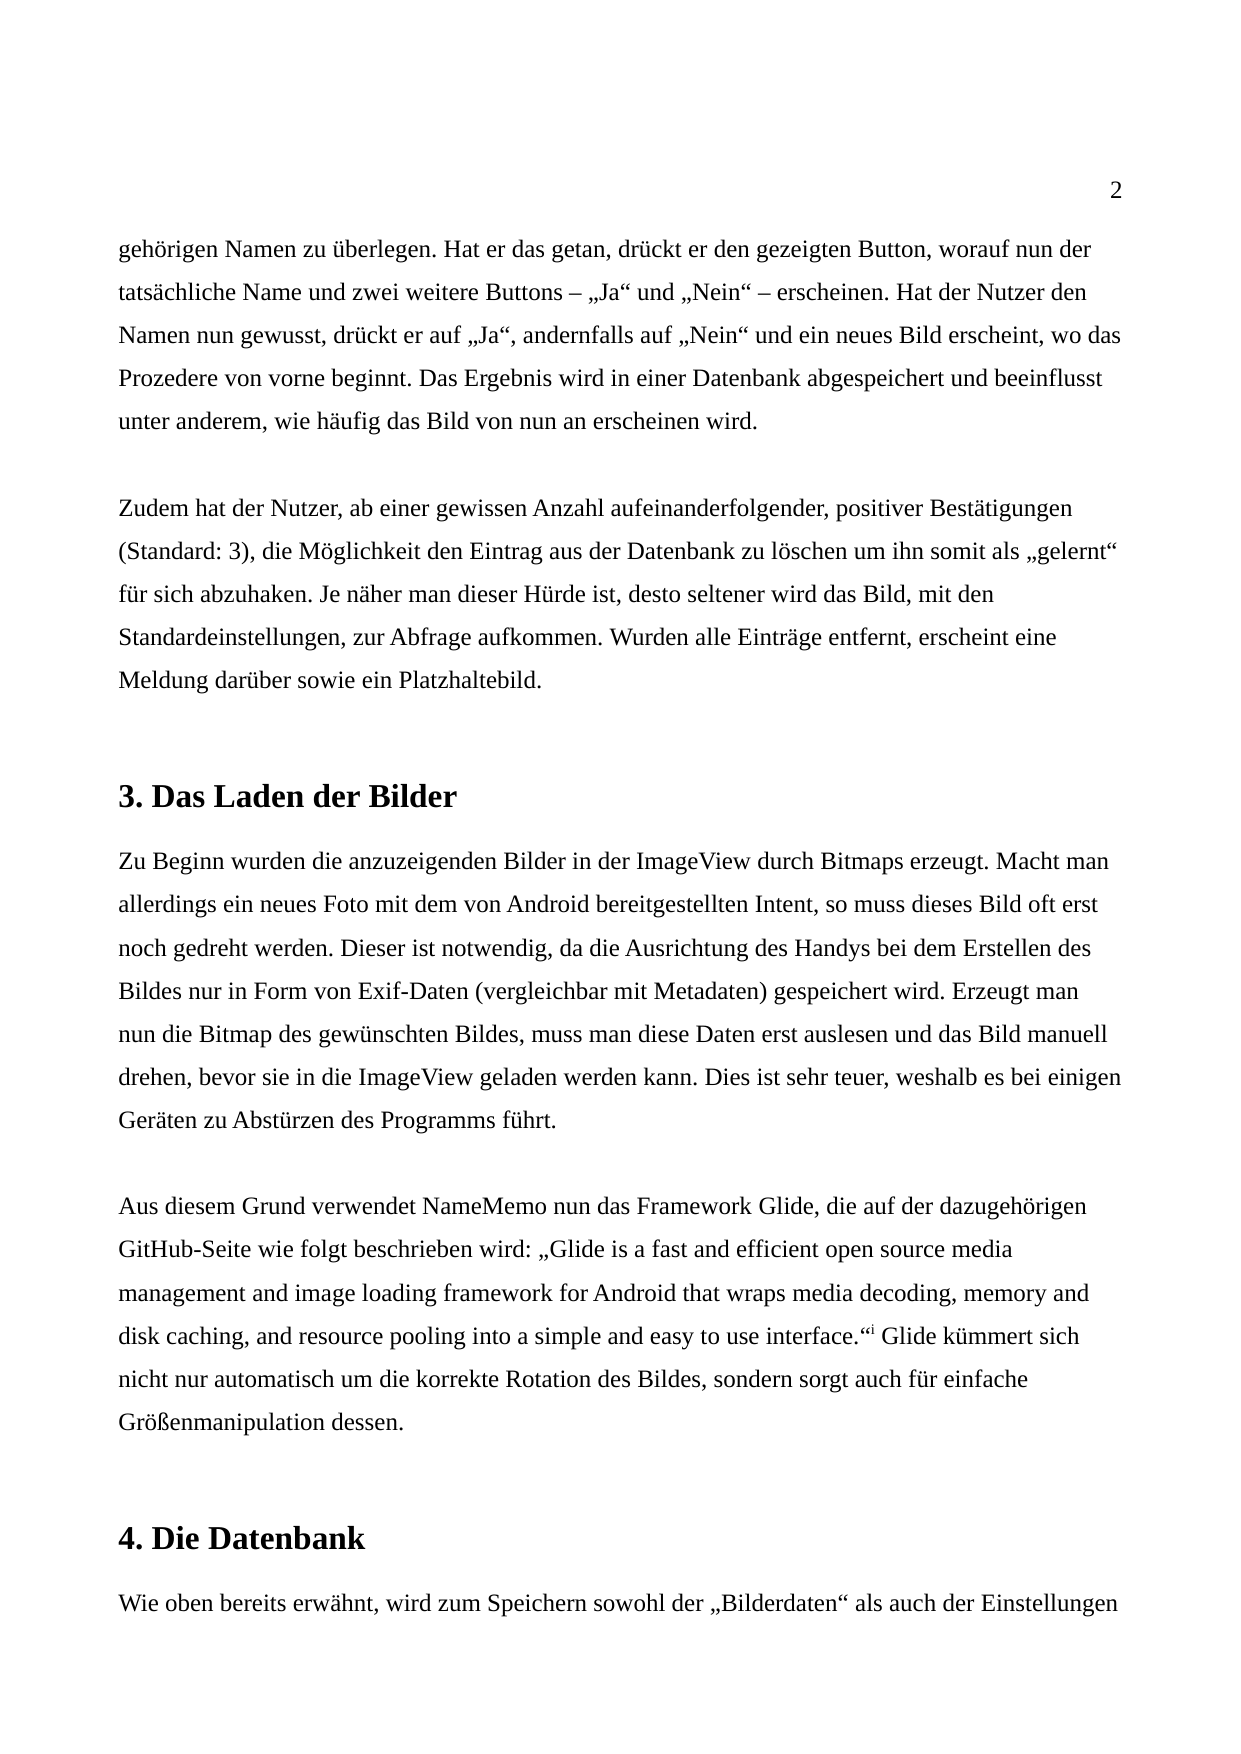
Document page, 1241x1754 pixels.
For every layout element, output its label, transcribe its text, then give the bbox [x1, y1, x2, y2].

subtitle 4. Die Datenbank [118, 1518, 1122, 1557]
text Zu Beginn wurden die anzuzeigenden Bilder in der ImageView durch Bitmaps erzeugt. Macht man allerdings ein neues Foto mit dem von Android bereitgestellten Intent, so muss dieses Bild oft erst noch gedreht werden. Dieser ist notwendig, da die Ausrichtung des Handys bei dem Erstellen des Bildes nur in Form von Exif-Daten (vergleichbar mit Metadaten) gespeichert wird. Erzeugt man nun die Bitmap des gewünschten Bildes, muss man diese Daten erst auslesen und das Bild manuell drehen, bevor sie in die ImageView geladen werden kann. Dies ist sehr teuer, weshalb es bei einigen Geräten zu Abstürzen des Programms führt. [118, 846, 1122, 1134]
subtitle 3. Das Laden der Bilder [118, 776, 1122, 815]
text Aus diesem Grund verwendet NameMemo nun das Framework Glide, die auf der dazugehörigen GitHub-Seite wie folgt beschrieben wird: „Glide is a fast and efficient open source media management and image loading framework for Android that wraps media decoding, memory and disk caching, and resource pooling into a simple and easy to use interface.“ Glide kümmert sich nicht nur automatisch um die korrekte Rotation des Bildes, sondern sorgt auch für einfache Größenmanipulation dessen. [118, 1191, 1122, 1436]
text Zudem hat der Nutzer, ab einer gewissen Anzahl aufeinanderfolgender, positiver Bestätigungen (Standard: 3), die Möglichkeit den Eintrag aus der Datenbank zu löschen um ihn somit als „gelernt“ für sich abzuhaken. Je näher man dieser Hürde ist, desto seltener wird das Bild, mit den Standardeinstellungen, zur Abfrage aufkommen. Wurden alle Einträge entfernt, erscheint eine Meldung darüber sowie ein Platzhaltebild. [118, 493, 1122, 694]
text Wie oben bereits erwähnt, wird zum Speichern sowohl der „Bilderdaten“ als auch der Einstellungen [118, 1588, 1122, 1617]
text gehörigen Namen zu überlegen. Hat er das getan, drückt er den gezeigten Button, worauf nun der tatsächliche Name und zwei weitere Buttons – „Ja“ und „Nein“ – erscheinen. Hat der Nutzer den Namen nun gewusst, drückt er auf „Ja“, andernfalls auf „Nein“ und ein neues Bild erscheint, wo das Prozedere von vorne beginnt. Das Ergebnis wird in einer Datenbank abgespeichert und beeinflusst unter anderem, wie häufig das Bild von nun an erscheinen wird. [118, 234, 1122, 435]
